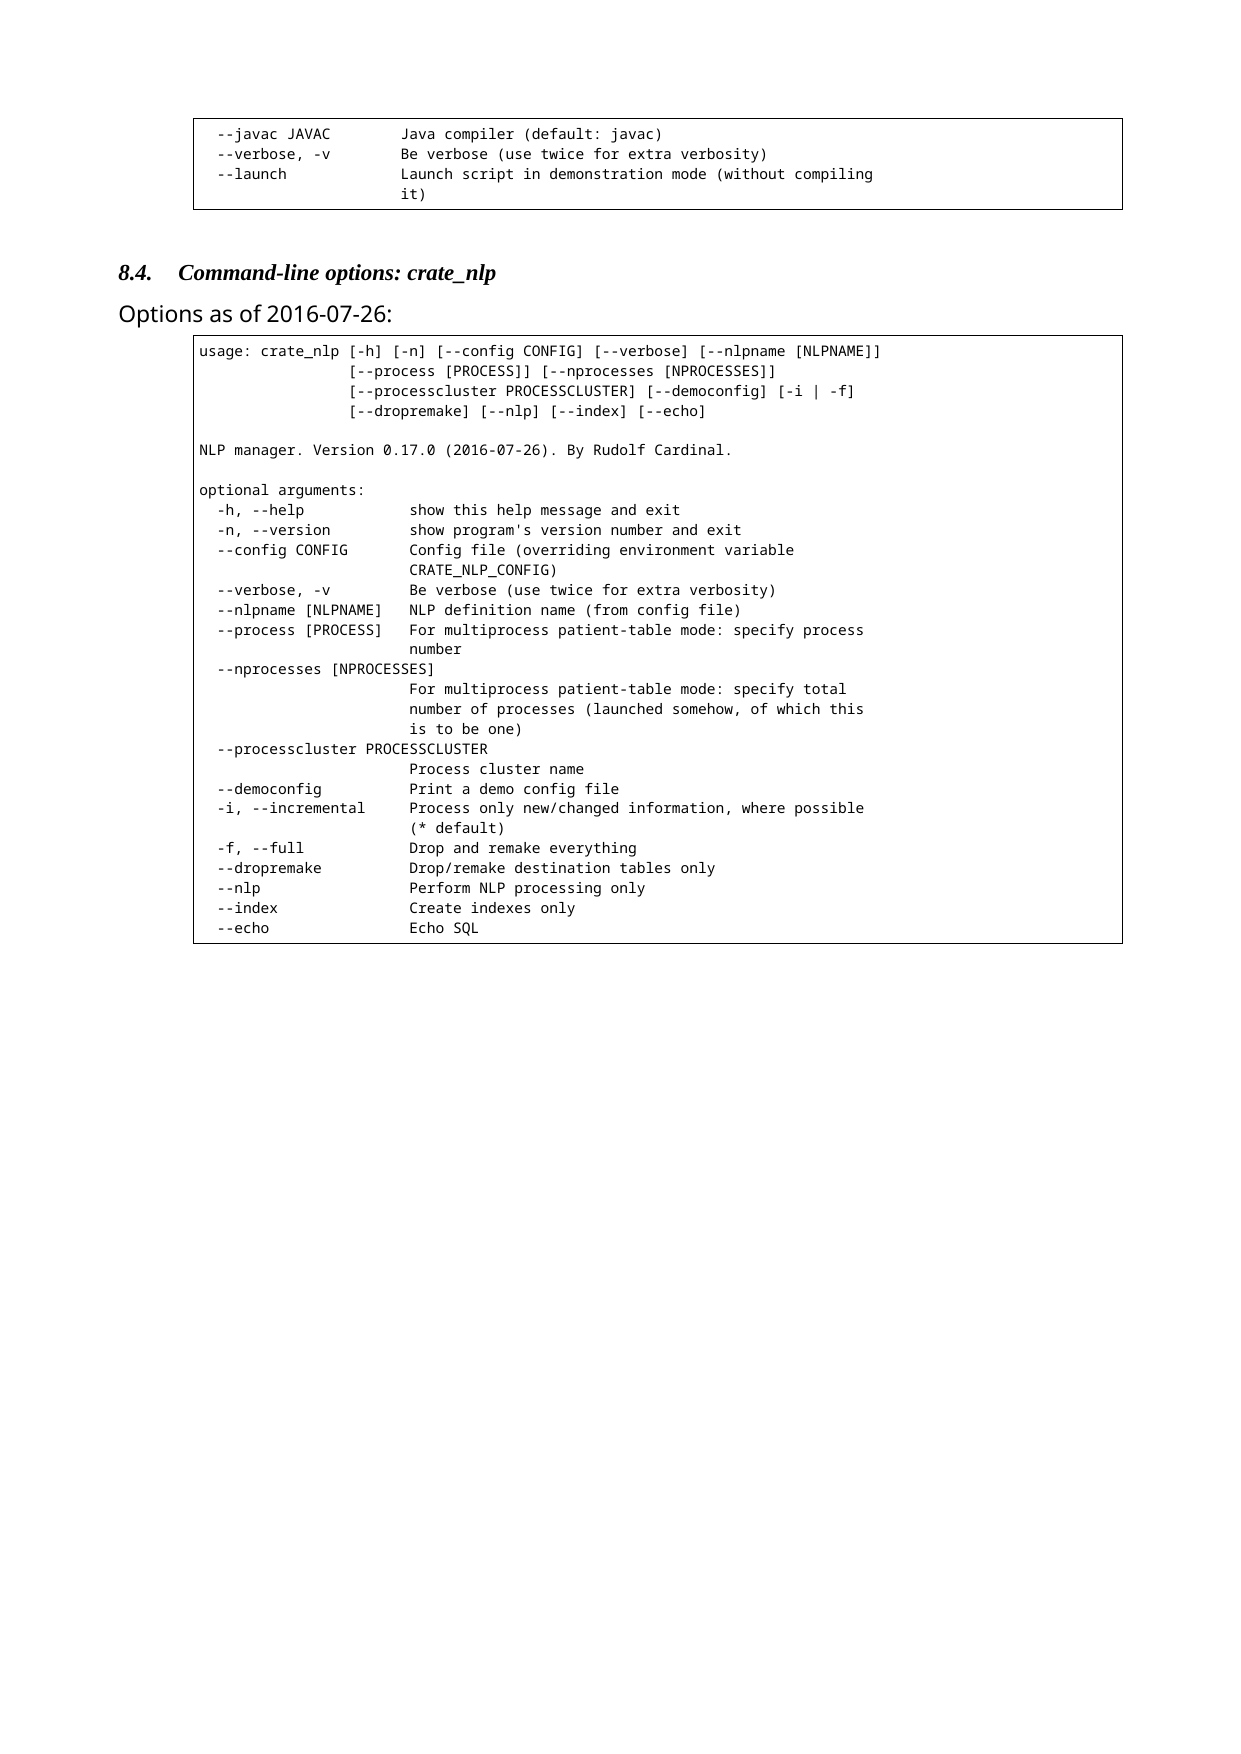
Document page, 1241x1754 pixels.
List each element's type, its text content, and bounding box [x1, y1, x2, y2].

table_header usage: crate_nlp [-h] [-n] [--config CONFIG] [--verbose] [--nlpname [NLPNAME]] [--process [PROCESS]] [--nprocesses [NPROCESSES]] [--processcluster PROCESSCLUSTER] [--democonfig] [-i | -f] [--dropremake] [--nlp] [--index] [--echo] NLP manager. Version 0.17.0 (2016-07-26). By Rudolf Cardinal. optional arguments: -h, --help show this help message and exit -n, --version show program's version number and exit --config CONFIG Config file (overriding environment variable CRATE_NLP_CONFIG) --verbose, -v Be verbose (use twice for extra verbosity) --nlpname [NLPNAME] NLP definition name (from config file) --process [PROCESS] For multiprocess patient-table mode: specify process number --nprocesses [NPROCESSES] For multiprocess patient-table mode: specify total number of processes (launched somehow, of which this is to be one) --processcluster PROCESSCLUSTER Process cluster name --democonfig Print a demo config file -i, --incremental Process only new/changed information, where possible (* default) -f, --full Drop and remake everything --dropremake Drop/remake destination tables only --nlp Perform NLP processing only --index Create indexes only --echo Echo SQL [194, 336, 1122, 943]
text Options as of 2016-07-26: [118, 298, 1122, 329]
table_header --javac JAVAC Java compiler (default: javac) --verbose, -v Be verbose (use twice for extra verbosity) --launch Launch script in demonstration mode (without compiling it) [194, 119, 1122, 209]
subtitle Command-line options: crate_nlp [118, 259, 1122, 285]
